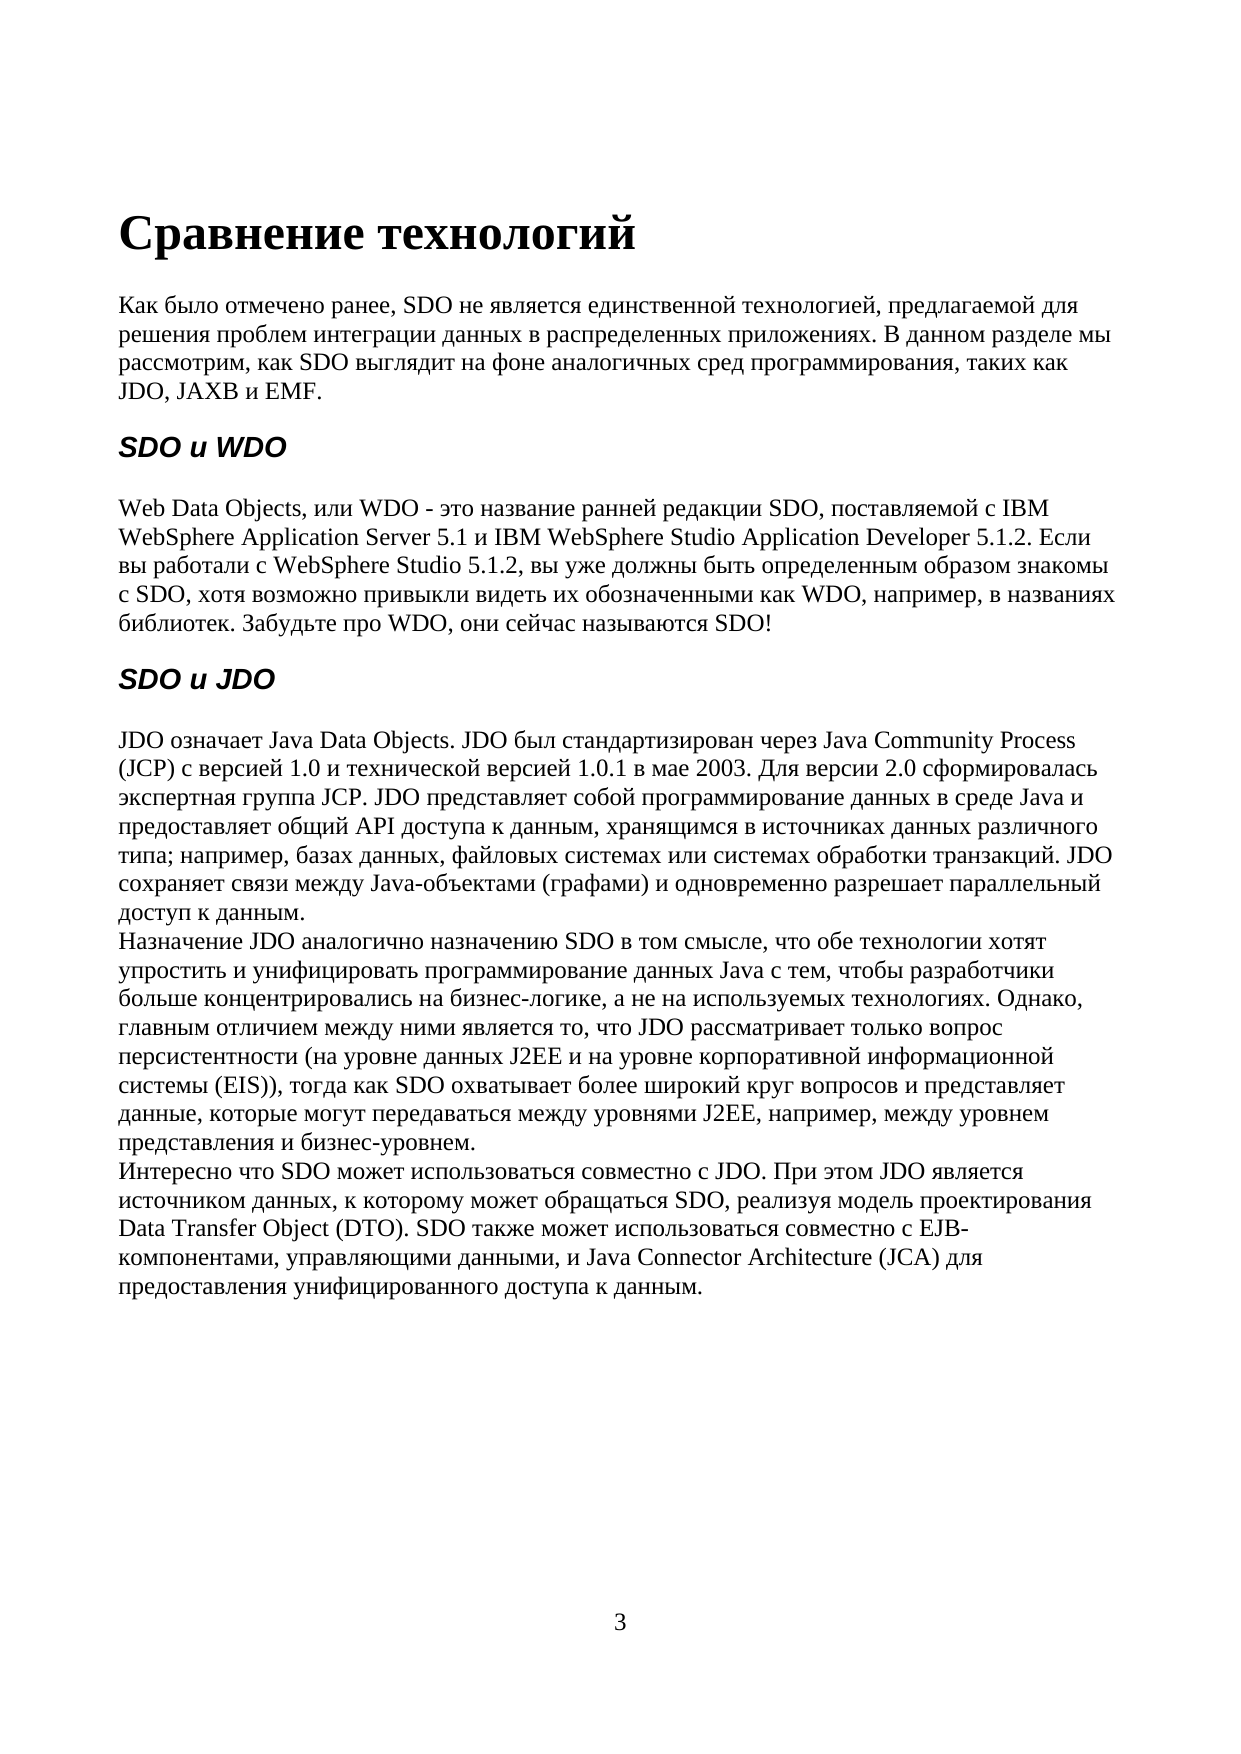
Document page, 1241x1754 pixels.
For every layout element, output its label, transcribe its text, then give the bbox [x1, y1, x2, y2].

subtitle SDO и JDO [118, 662, 1122, 695]
subtitle Сравнение технологий [118, 203, 1122, 261]
subtitle SDO и WDO [118, 430, 1122, 463]
text Назначение JDO аналогично назначению SDO в том смысле, что обе технологии хотят упростить и унифицировать программирование данных Java с тем, чтобы разработчики больше концентрировались на бизнес-логике, а не на используемых технологиях. Однако, главным отличием между ними является то, что JDO рассматривает только вопрос персистентности (на уровне данных J2EE и на уровне корпоративной информационной системы (EIS)), тогда как SDO охватывает более широкий круг вопросов и представляет данные, которые могут передаваться между уровнями J2EE, например, между уровнем представления и бизнес-уровнем. [118, 926, 1122, 1156]
text JDO означает Java Data Objects. JDO был стандартизирован через Java Community Process (JCP) с версией 1.0 и технической версией 1.0.1 в мае 2003. Для версии 2.0 сформировалась экспертная группа JCP. JDO представляет собой программирование данных в среде Java и предоставляет общий API доступа к данным, хранящимся в источниках данных различного типа; например, базах данных, файловых системах или системах обработки транзакций. JDO сохраняет связи между Java-объектами (графами) и одновременно разрешает параллельный доступ к данным. [118, 725, 1122, 926]
text Web Data Objects, или WDO - это название ранней редакции SDO, поставляемой с IBM WebSphere Application Server 5.1 и IBM WebSphere Studio Application Developer 5.1.2. Если вы работали с WebSphere Studio 5.1.2, вы уже должны быть определенным образом знакомы с SDO, хотя возможно привыкли видеть их обозначенными как WDO, например, в названиях библиотек. Забудьте про WDO, они сейчас называются SDO! [118, 493, 1122, 637]
text Как было отмечено ранее, SDO не является единственной технологией, предлагаемой для решения проблем интеграции данных в распределенных приложениях. В данном разделе мы рассмотрим, как SDO выглядит на фоне аналогичных сред программирования, таких как JDO, JAXB и EMF. [118, 290, 1122, 405]
text Интересно что SDO может использоваться совместно с JDO. При этом JDO является источником данных, к которому может обращаться SDO, реализуя модель проектирования Data Transfer Object (DTO). SDO также может использоваться совместно с EJB-компонентами, управляющими данными, и Java Connector Architecture (JCA) для предоставления унифицированного доступа к данным. [118, 1156, 1122, 1300]
